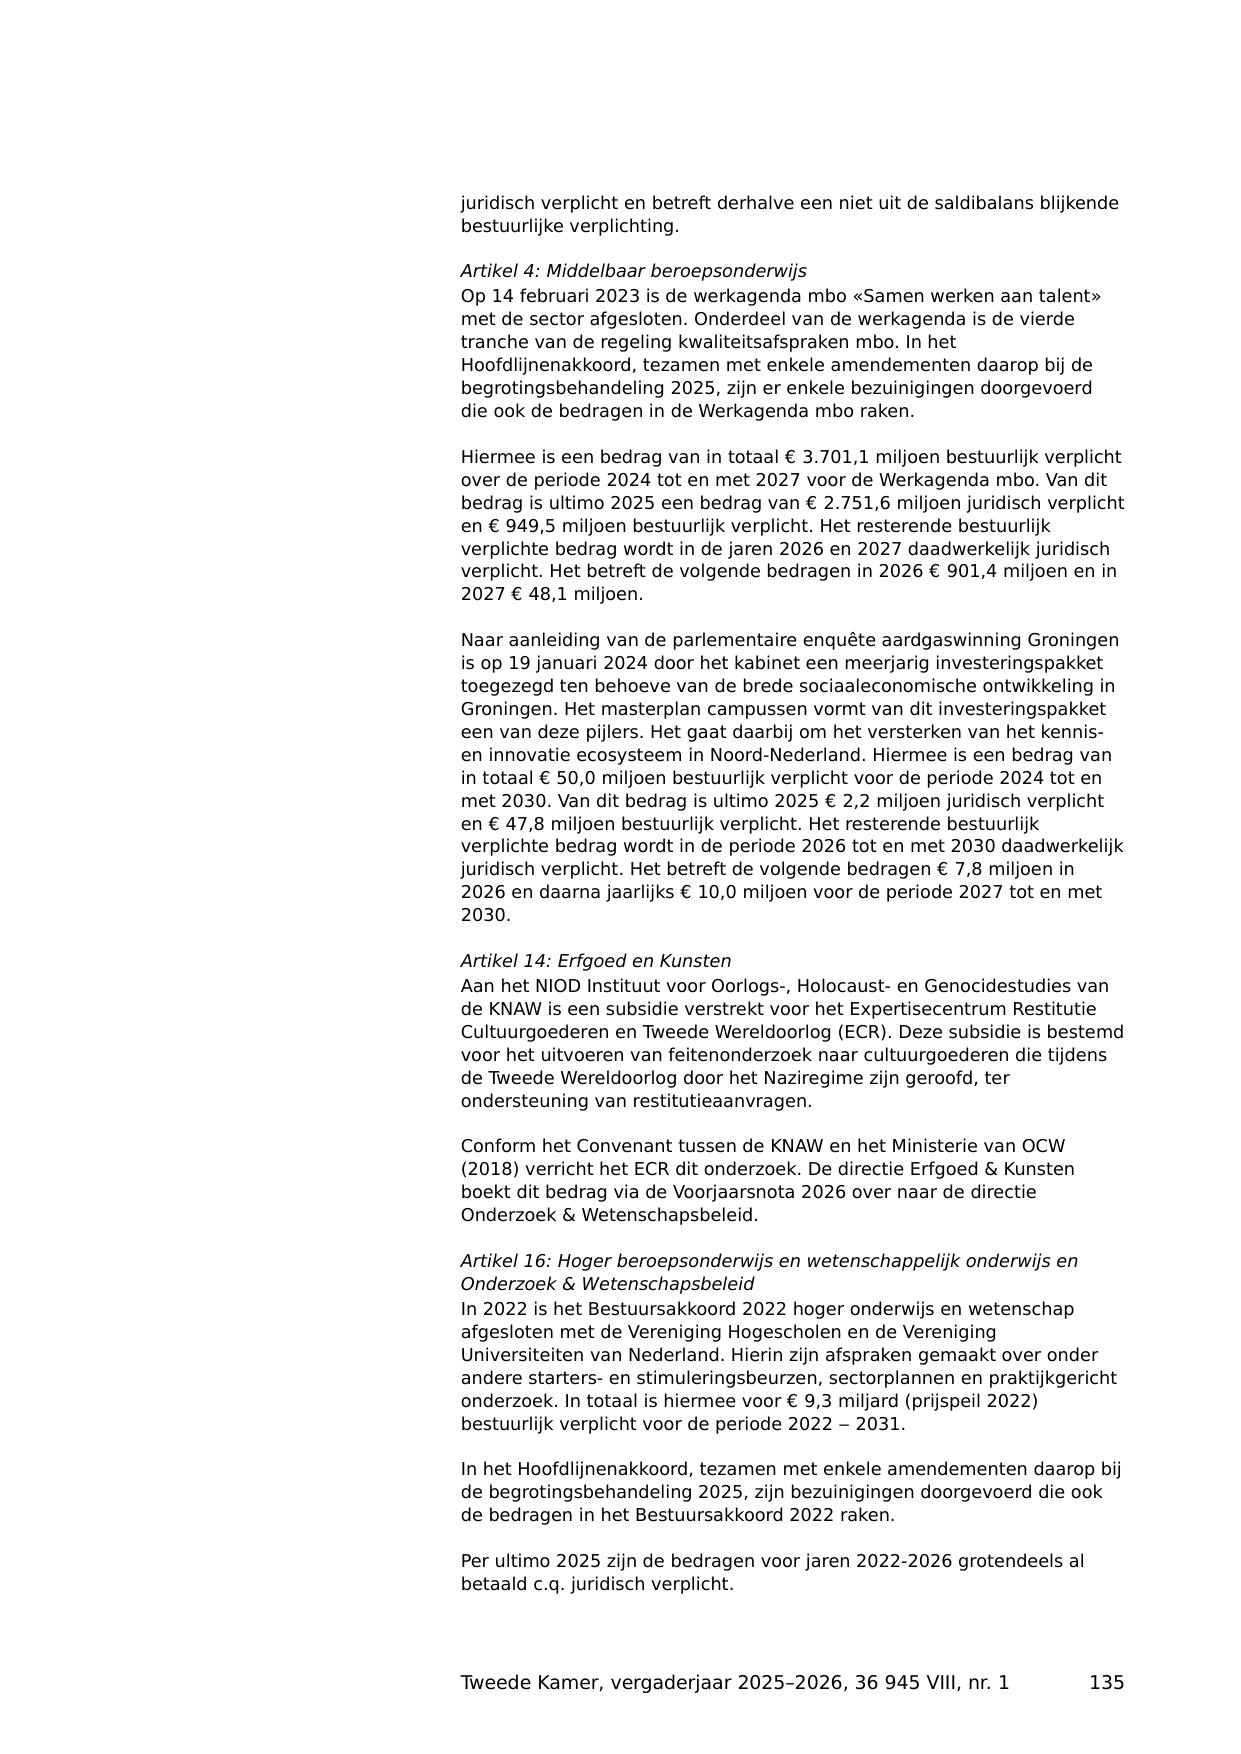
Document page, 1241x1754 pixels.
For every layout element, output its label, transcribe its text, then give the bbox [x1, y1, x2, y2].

text juridisch verplicht en betreft derhalve een niet uit de saldibalans blijkende bestuurlijke verplichting. [461, 191, 1125, 237]
text Naar aanleiding van de parlementaire enquête aardgaswinning Groningen is op 19 januari 2024 door het kabinet een meerjarig investeringspakket toegezegd ten behoeve van de brede sociaaleconomische ontwikkeling in Groningen. Het masterplan campussen vormt van dit investeringspakket een van deze pĳlers. Het gaat daarbĳ om het versterken van het kennis- en innovatie ecosysteem in Noord-Nederland. Hiermee is een bedrag van in totaal € 50,0 miljoen bestuurlĳk verplicht voor de periode 2024 tot en met 2030. Van dit bedrag is ultimo 2025 € 2,2 miljoen juridisch verplicht en € 47,8 miljoen bestuurlĳk verplicht. Het resterende bestuurlĳk verplichte bedrag wordt in de periode 2026 tot en met 2030 daadwerkelĳk juridisch verplicht. Het betreft de volgende bedragen € 7,8 miljoen in 2026 en daarna jaarlĳks € 10,0 miljoen voor de periode 2027 tot en met 2030. [461, 628, 1125, 926]
text In 2022 is het Bestuursakkoord 2022 hoger onderwijs en wetenschap afgesloten met de Vereniging Hogescholen en de Vereniging Universiteiten van Nederland. Hierin zijn afspraken gemaakt over onder andere starters- en stimuleringsbeurzen, sectorplannen en praktijkgericht onderzoek. In totaal is hiermee voor € 9,3 miljard (prijspeil 2022) bestuurlijk verplicht voor de periode 2022 ‒ 2031. [461, 1297, 1125, 1434]
text Conform het Convenant tussen de KNAW en het Ministerie van OCW (2018) verricht het ECR dit onderzoek. De directie Erfgoed & Kunsten boekt dit bedrag via de Voorjaarsnota 2026 over naar de directie Onderzoek & Wetenschapsbeleid. [461, 1134, 1125, 1226]
text Artikel 14: Erfgoed en Kunsten [461, 949, 1125, 972]
text In het Hoofdlijnenakkoord, tezamen met enkele amendementen daarop bij de begrotingsbehandeling 2025, zijn bezuinigingen doorgevoerd die ook de bedragen in het Bestuursakkoord 2022 raken. [461, 1457, 1125, 1526]
text Artikel 16: Hoger beroepsonderwijs en wetenschappelijk onderwijs en Onderzoek & Wetenschapsbeleid [461, 1249, 1125, 1295]
text Hiermee is een bedrag van in totaal € 3.701,1 miljoen bestuurlijk verplicht over de periode 2024 tot en met 2027 voor de Werkagenda mbo. Van dit bedrag is ultimo 2025 een bedrag van € 2.751,6 miljoen juridisch verplicht en € 949,5 miljoen bestuurlijk verplicht. Het resterende bestuurlijk verplichte bedrag wordt in de jaren 2026 en 2027 daadwerkelijk juridisch verplicht. Het betreft de volgende bedragen in 2026 € 901,4 miljoen en in 2027 € 48,1 miljoen. [461, 445, 1125, 605]
text Op 14 februari 2023 is de werkagenda mbo «Samen werken aan talent» met de sector afgesloten. Onderdeel van de werkagenda is de vierde tranche van de regeling kwaliteitsafspraken mbo. In het Hoofdlijnenakkoord, tezamen met enkele amendementen daarop bij de begrotingsbehandeling 2025, zijn er enkele bezuinigingen doorgevoerd die ook de bedragen in de Werkagenda mbo raken. [461, 284, 1125, 422]
text Per ultimo 2025 zijn de bedragen voor jaren 2022-2026 grotendeels al betaald c.q. juridisch verplicht. [461, 1549, 1125, 1595]
text Aan het NIOD Instituut voor Oorlogs-, Holocaust- en Genocidestudies van de KNAW is een subsidie verstrekt voor het Expertisecentrum Restitutie Cultuurgoederen en Tweede Wereldoorlog (ECR). Deze subsidie is bestemd voor het uitvoeren van feitenonderzoek naar cultuurgoederen die tijdens de Tweede Wereldoorlog door het Naziregime zijn geroofd, ter ondersteuning van restitutieaanvragen. [461, 974, 1125, 1112]
text Artikel 4: Middelbaar beroepsonderwijs [461, 259, 1125, 282]
